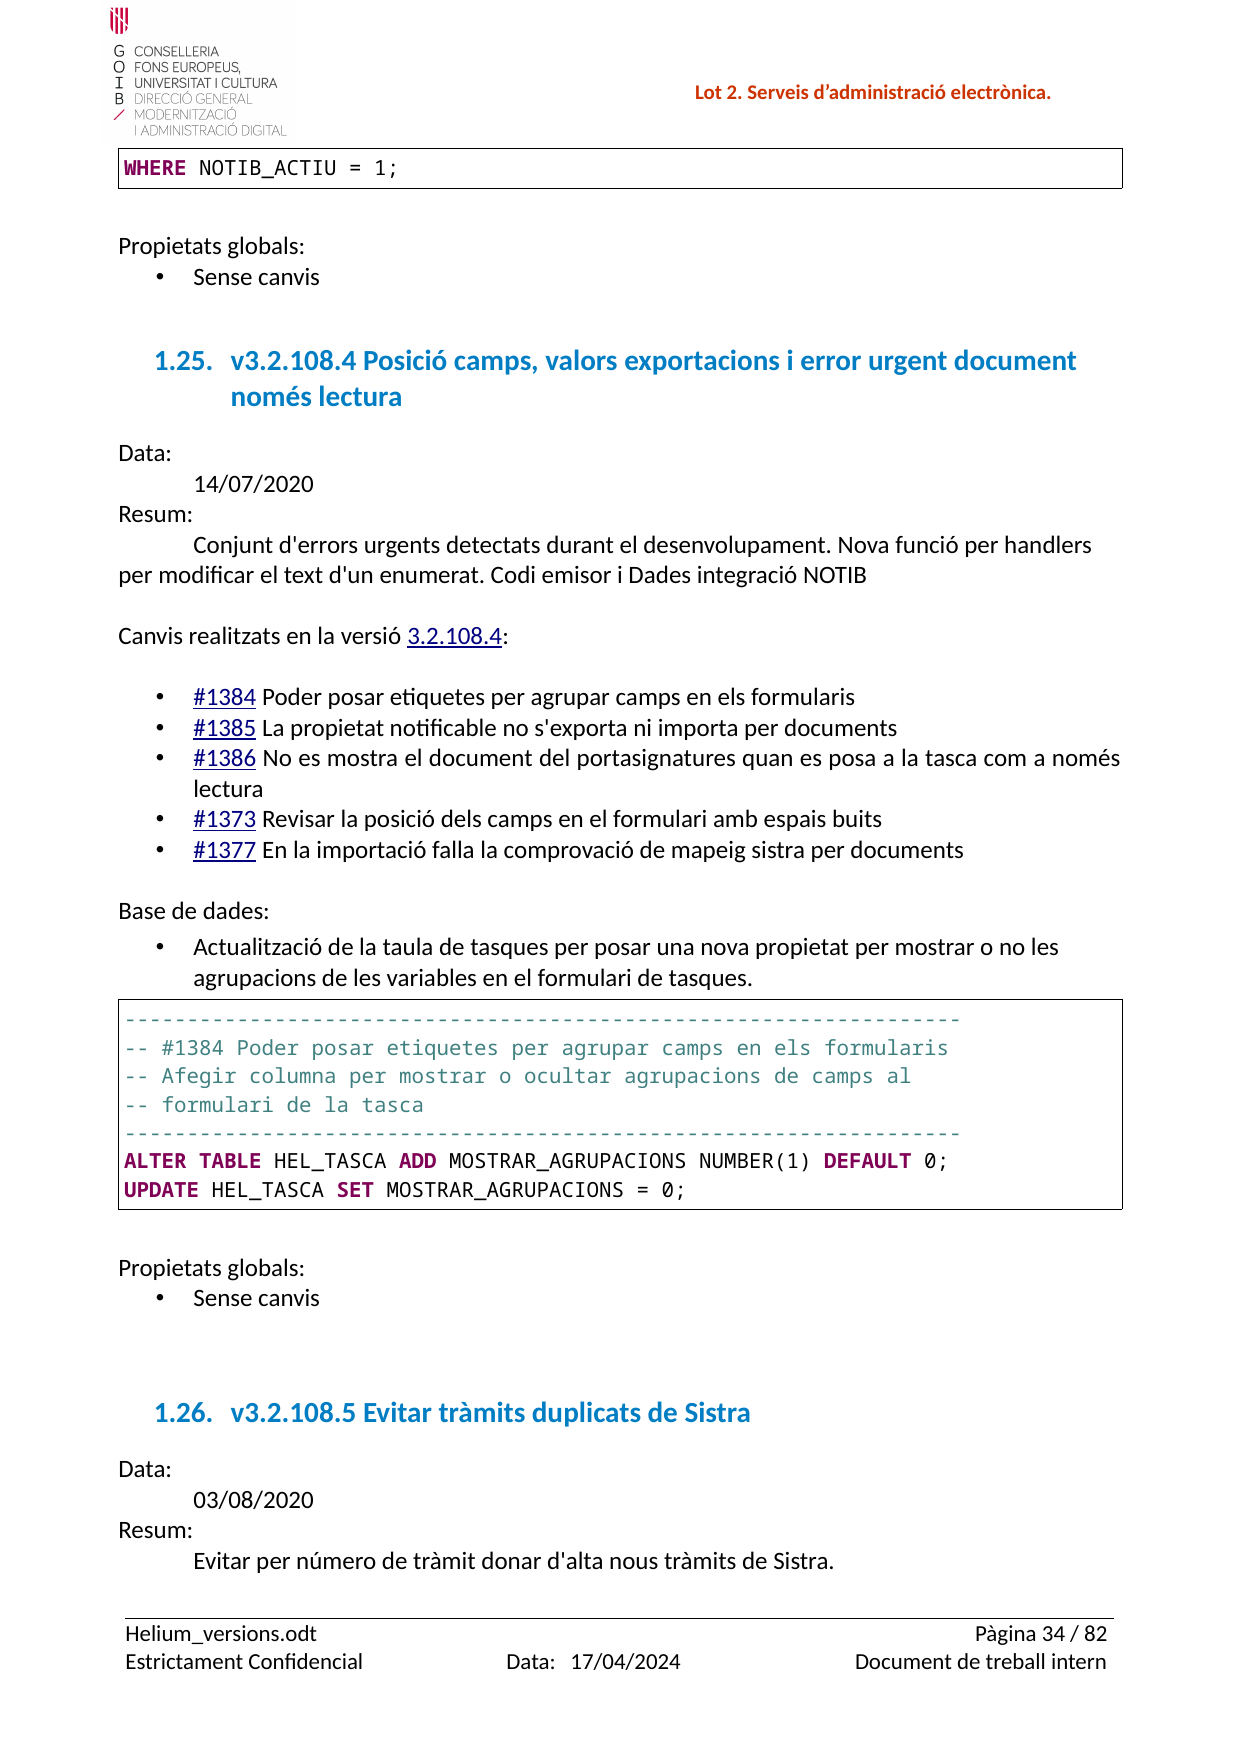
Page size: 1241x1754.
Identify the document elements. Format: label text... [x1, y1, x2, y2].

list #1385 La propietat notificable no s'exporta ni importa per documents [156, 712, 1122, 742]
text Base de dades: [118, 895, 1122, 926]
table_header WHERE NOTIB_ACTIU = 1; [119, 149, 1122, 188]
text Resum: [118, 1515, 1122, 1545]
list #1386 No es mostra el document del portasignatures quan es posa a la tasca com a només lectura [156, 742, 1122, 803]
list #1377 En la importació falla la comprovació de mapeig sistra per documents [156, 834, 1122, 864]
text Conjunt d'errors urgents detectats durant el desenvolupament. Nova funció per handlers per modificar el text d'un enumerat. Codi emisor i Dades integració NOTIB [118, 529, 1122, 590]
text Data: [118, 1454, 1122, 1484]
text Propietats globals: [118, 230, 1122, 261]
text Data: [118, 437, 1122, 468]
list Actualització de la taula de tasques per posar una nova propietat per mostrar o no les agrupacions de les variables en el formulari de tasques. [156, 932, 1122, 993]
list Sense canvis [156, 1282, 1122, 1313]
text 14/07/2020 [118, 468, 1122, 498]
text Evitar per número de tràmit donar d'alta nous tràmits de Sistra. [118, 1545, 1122, 1576]
text Resum: [118, 498, 1122, 529]
subtitle v3.2.108.5 Evitar tràmits duplicats de Sistra [153, 1394, 1122, 1430]
picture [100, 0, 297, 144]
text Canvis realitzats en la versió 3.2.108.4: [118, 620, 1122, 651]
subtitle v3.2.108.4 Posició camps, valors exportacions i error urgent document només lectura [153, 342, 1122, 414]
list #1384 Poder posar etiquetes per agrupar camps en els formularis [156, 681, 1122, 712]
table_header ------------------------------------------------------------------- -- #1384 Poder posar etiquetes per agrupar camps en els formularis -- Afegir columna per mostrar o ocultar agrupacions de camps al -- formulari de la tasca ------------------------------------------------------------------- ALTER TABLE HEL_TASCA ADD MOSTRAR_AGRUPACIONS NUMBER(1) DEFAULT 0; UPDATE HEL_TASCA SET MOSTRAR_AGRUPACIONS = 0; [119, 1000, 1122, 1209]
list #1373 Revisar la posició dels camps en el formulari amb espais buits [156, 803, 1122, 834]
list Sense canvis [156, 261, 1122, 291]
text 03/08/2020 [118, 1484, 1122, 1515]
text Propietats globals: [118, 1252, 1122, 1282]
